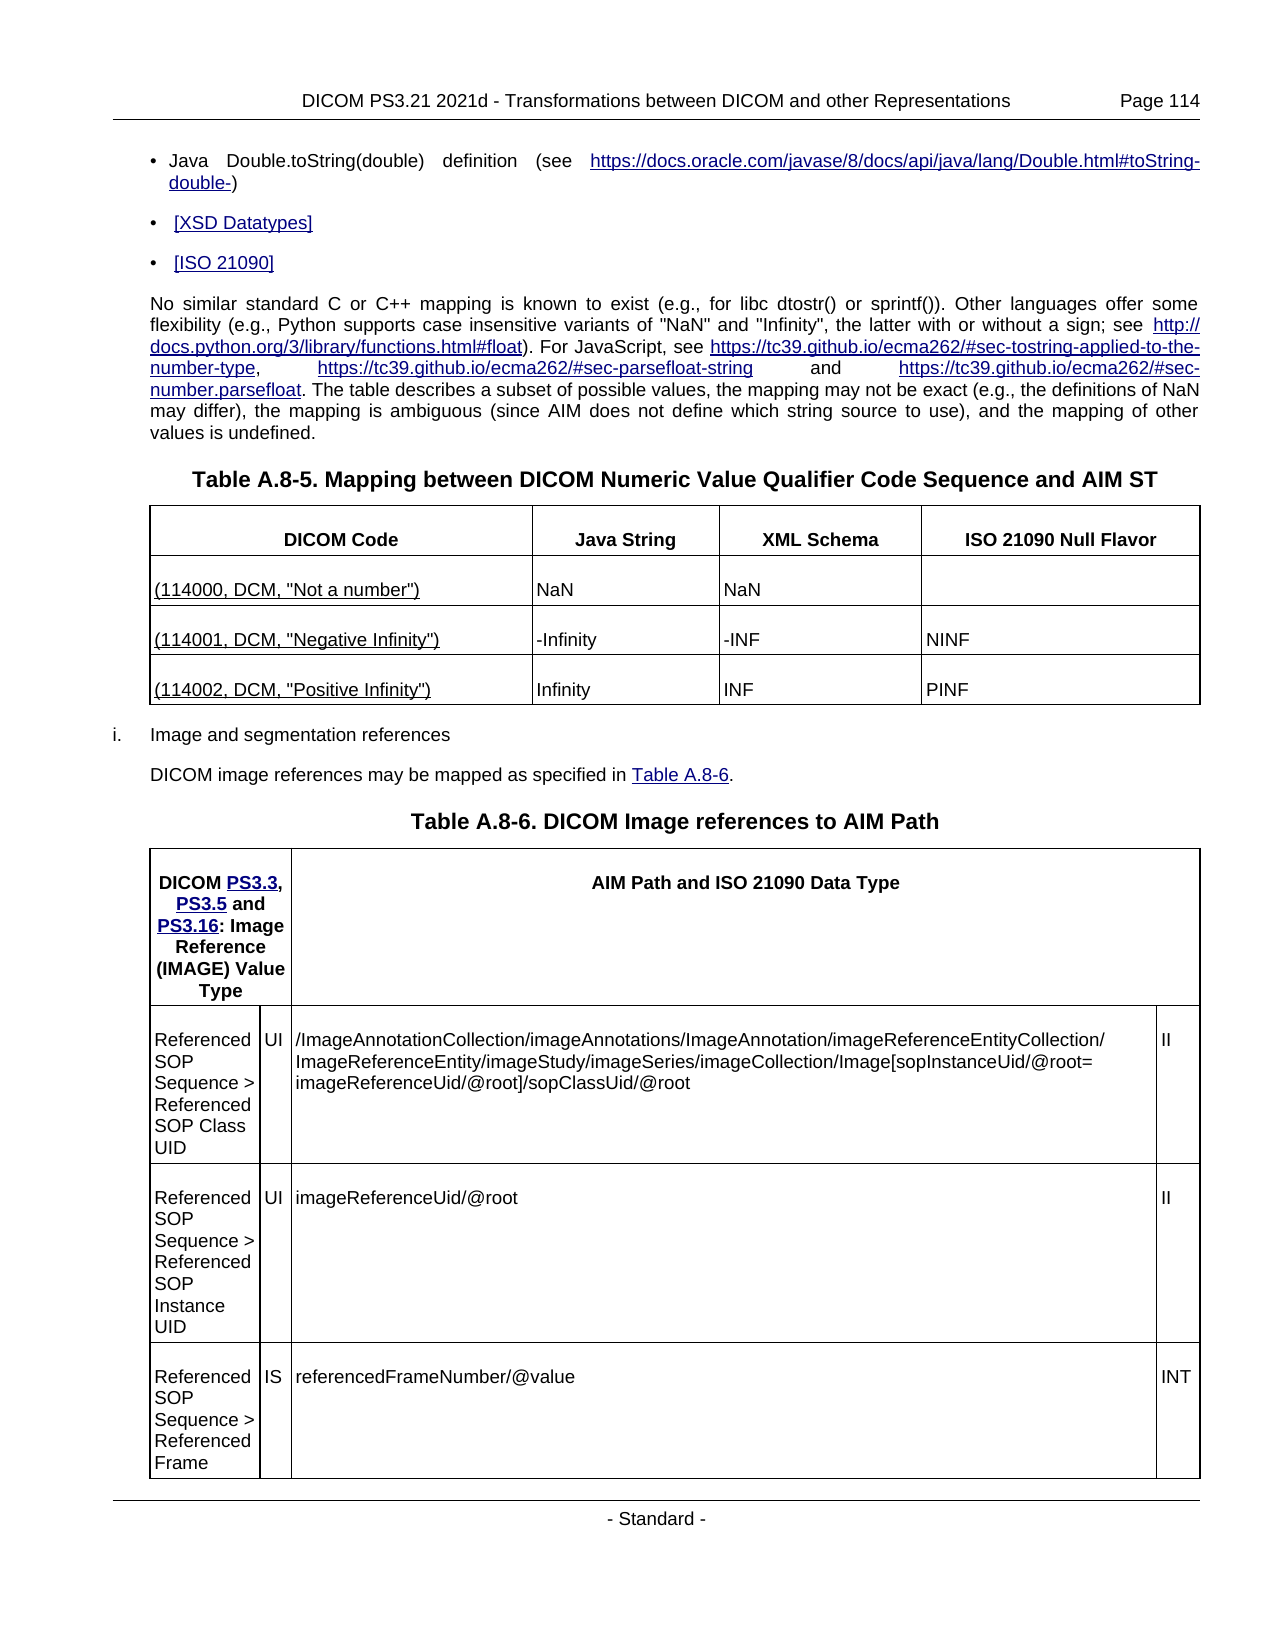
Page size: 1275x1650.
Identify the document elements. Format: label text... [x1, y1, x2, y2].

table_cell IS [261, 1343, 291, 1478]
table_cell II [1157, 1006, 1199, 1163]
table_header XML Schema [720, 506, 921, 555]
table_cell Referenced SOP Sequence > Referenced SOP Instance UID [151, 1164, 259, 1342]
table_header DICOM PS3.3, PS3.5 and PS3.16: Image Reference (IMAGE) Value Type [151, 849, 291, 1005]
table_cell II [1157, 1164, 1199, 1342]
table_cell (114001, DCM, "Negative Infinity") [151, 606, 532, 654]
table_cell NaN [720, 556, 921, 605]
table_cell UI [261, 1164, 291, 1342]
table_cell /Image​Annotation​Collection/​image​Annotations/​Image​Annotation/​imageReferenceEntityCollection/​ImageReferenceEntity/​imageStudy/​imageSeries/​imageCollection/​Image[sopInstanceUid/​@root=​imageReferenceUid/​@root]/​sopClassUid/​@root [292, 1006, 1156, 1163]
table_header DICOM Code [151, 506, 532, 555]
table_header AIM Path and ISO 21090 Data Type [292, 849, 1199, 1005]
table_cell UI [261, 1006, 291, 1163]
table_cell Referenced SOP Sequence > Referenced SOP Class UID [151, 1006, 259, 1163]
table_cell imageReferenceUid/​@root [292, 1164, 1156, 1342]
text Table A.8-5. Mapping between DICOM Numeric Value Qualifier Code Sequence and AIM ST [150, 466, 1200, 492]
text Table A.8-6. DICOM Image references to AIM Path [150, 808, 1200, 834]
table_cell PINF [922, 655, 1199, 704]
table_cell (114000, DCM, "Not a number") [151, 556, 532, 605]
table_cell (114002, DCM, "Positive Infinity") [151, 655, 532, 704]
table_cell NaN [533, 556, 719, 605]
table_header ISO 21090 Null Flavor [922, 506, 1199, 555]
text • [XSD Datatypes] [150, 212, 1200, 233]
text • [ISO 21090] [150, 252, 1200, 274]
table_cell -INF [720, 606, 921, 654]
table_cell referencedFrameNumber/​@value [292, 1343, 1156, 1478]
table_cell Infinity [533, 655, 719, 704]
table_cell -Infinity [533, 606, 719, 654]
text DICOM image references may be mapped as specified in Table A.8-6. [150, 764, 1200, 786]
table_cell INT [1157, 1343, 1199, 1478]
text i. Image and segmentation references [112, 724, 1200, 745]
table_cell [922, 556, 1199, 605]
text • Java Double.toString(double) definition (see https://​docs.oracle.com/​javase/​8/​docs/​api/​java/​lang/​Double.html#toString-double-) [150, 150, 1200, 193]
table_cell NINF [922, 606, 1199, 654]
table_cell INF [720, 655, 921, 704]
text No similar standard C or C++ mapping is known to exist (e.g., for libc dtostr() or sprintf()). Other languages offer some flexibility (e.g., Python supports case insensitive variants of "NaN" and "Infinity", the latter with or without a sign; see http://​docs.python.org/​3/​library/​functions.html#float). For JavaScript, see https://​tc39.github.io/​ecma262/​#sec-tostring-applied-to-the-number-type, https://​tc39.github.io/​ecma262/​#sec-parsefloat-string and https://​tc39.github.io/​ecma262/​#sec-number.parsefloat. The table describes a subset of possible values, the mapping may not be exact (e.g., the definitions of NaN may differ), the mapping is ambiguous (since AIM does not define which string source to use), and the mapping of other values is undefined. [150, 292, 1200, 443]
table_cell Referenced SOP Sequence > Referenced Frame [151, 1343, 259, 1478]
table_header Java String [533, 506, 719, 555]
